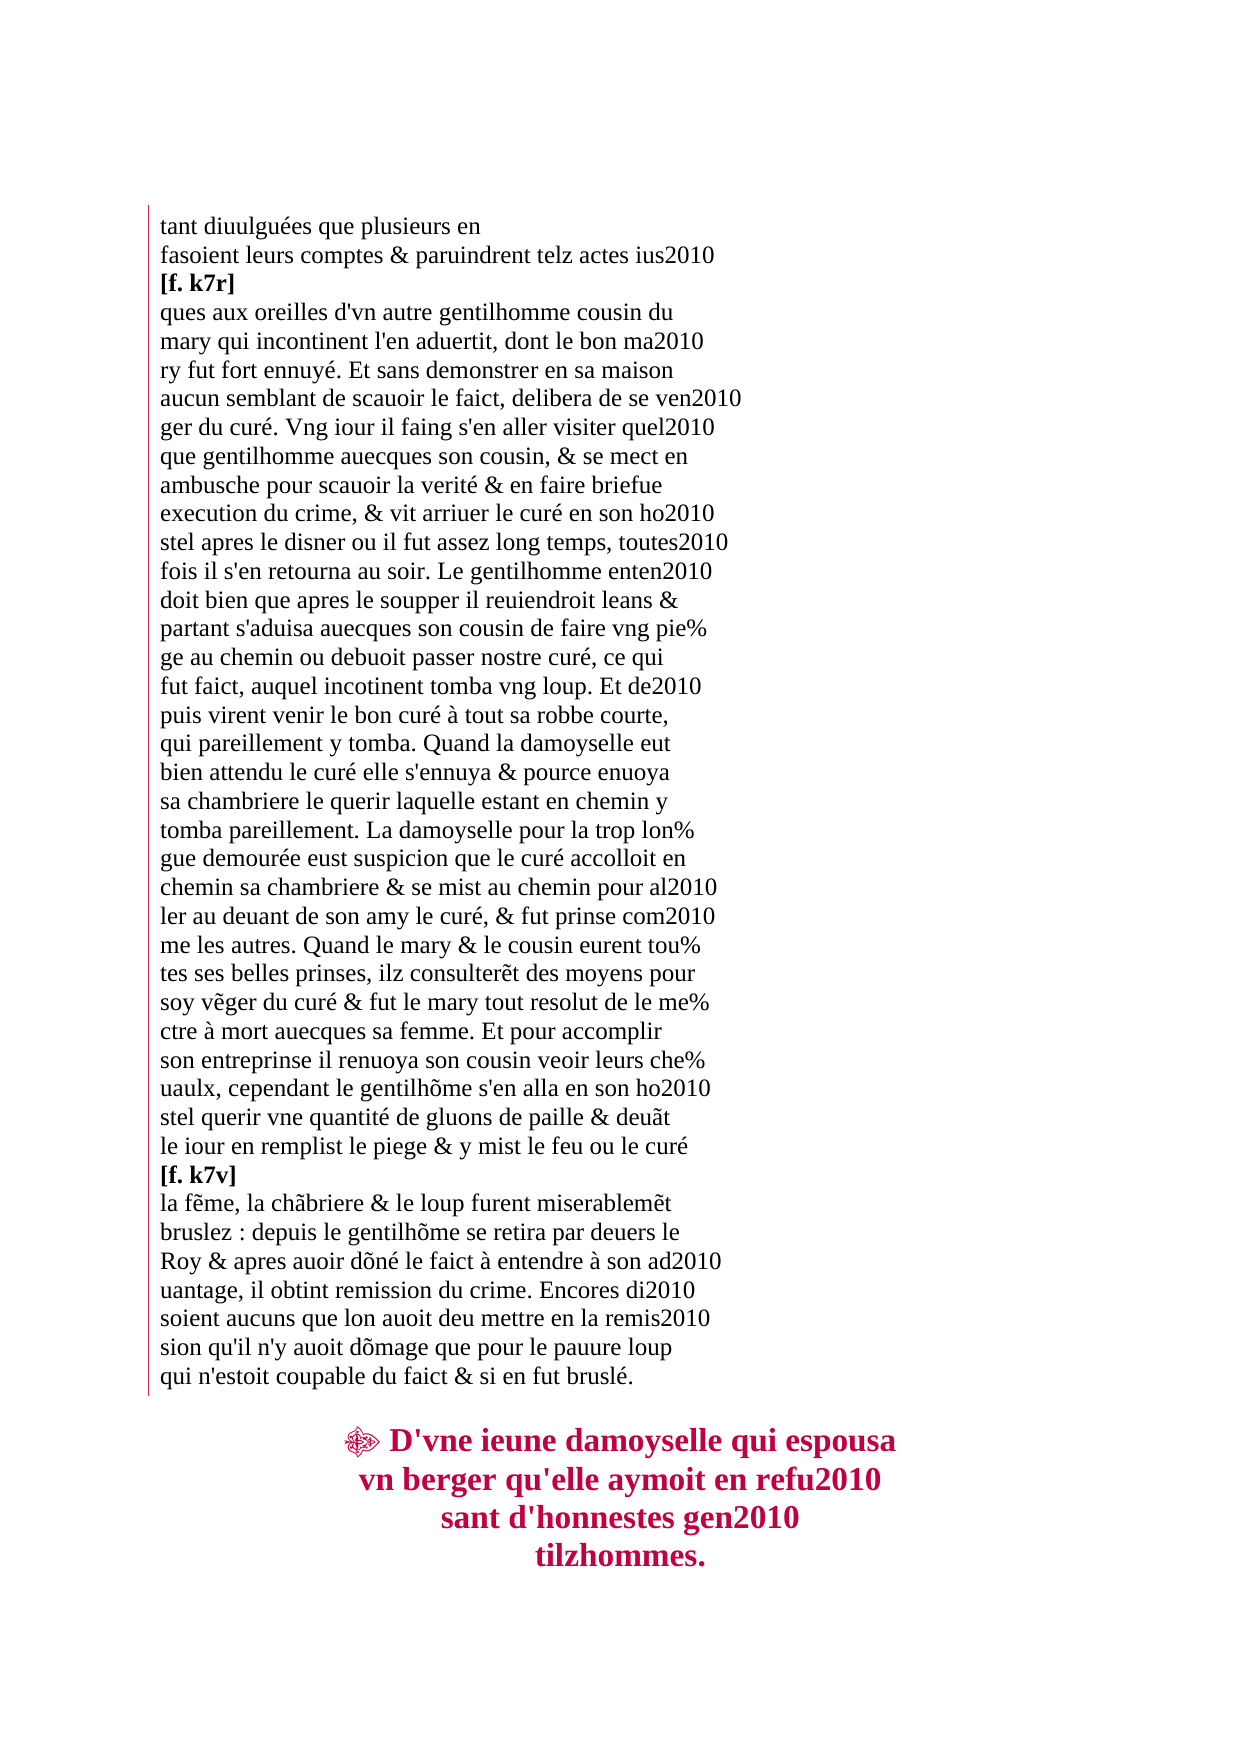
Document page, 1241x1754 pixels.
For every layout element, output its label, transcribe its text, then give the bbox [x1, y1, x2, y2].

text ❧ D'vne ieune damoyselle qui espousa vn berger qu'elle aymoit en refu2010 sant d'honnestes gen2010 tilzhommes. [148, 1421, 1093, 1574]
text tant diuulguées que plusieurs en fasoient leurs comptes & paruindrent telz actes ius2010 [f. k7r] ques aux oreilles d'vn autre gentilhomme cousin du mary qui incontinent l'en aduertit, dont le bon ma2010 ry fut fort ennuyé. Et sans demonstrer en sa maison aucun semblant de scauoir le faict, delibera de se ven2010 ger du curé. Vng iour il faing s'en aller visiter quel2010 que gentilhomme auecques son cousin, & se mect en ambusche pour scauoir la verité & en faire briefue execution du crime, & vit arriuer le curé en son ho2010 stel apres le disner ou il fut assez long temps, toutes2010 fois il s'en retourna au soir. Le gentilhomme enten2010 doit bien que apres le soupper il reuiendroit leans & partant s'aduisa auecques son cousin de faire vng pie% ge au chemin ou debuoit passer nostre curé, ce qui fut faict, auquel incotinent tomba vng loup. Et de2010 puis virent venir le bon curé à tout sa robbe courte, qui pareillement y tomba. Quand la damoyselle eut bien attendu le curé elle s'ennuya & pource enuoya sa chambriere le querir laquelle estant en chemin y tomba pareillement. La damoyselle pour la trop lon% gue demourée eust suspicion que le curé accolloit en chemin sa chambriere & se mist au chemin pour al2010 ler au deuant de son amy le curé, & fut prinse com2010 me les autres. Quand le mary & le cousin eurent tou% tes ses belles prinses, ilz consulterẽt des moyens pour soy vẽger du curé & fut le mary tout resolut de le me% ctre à mort auecques sa femme. Et pour accomplir son entreprinse il renuoya son cousin veoir leurs che% uaulx, cependant le gentilhõme s'en alla en son ho2010 stel querir vne quantité de gluons de paille & deuãt le iour en remplist le piege & y mist le feu ou le curé [f. k7v] la fẽme, la chãbriere & le loup furent miserablemẽt bruslez : depuis le gentilhõme se retira par deuers le Roy & apres auoir dõné le faict à entendre à son ad2010 uantage, il obtint remission du crime. Encores di2010 soient aucuns que lon auoit deu mettre en la remis2010 sion qu'il n'y auoit dõmage que pour le pauure loup qui n'estoit coupable du faict & si en fut bruslé. [149, 205, 1093, 1396]
